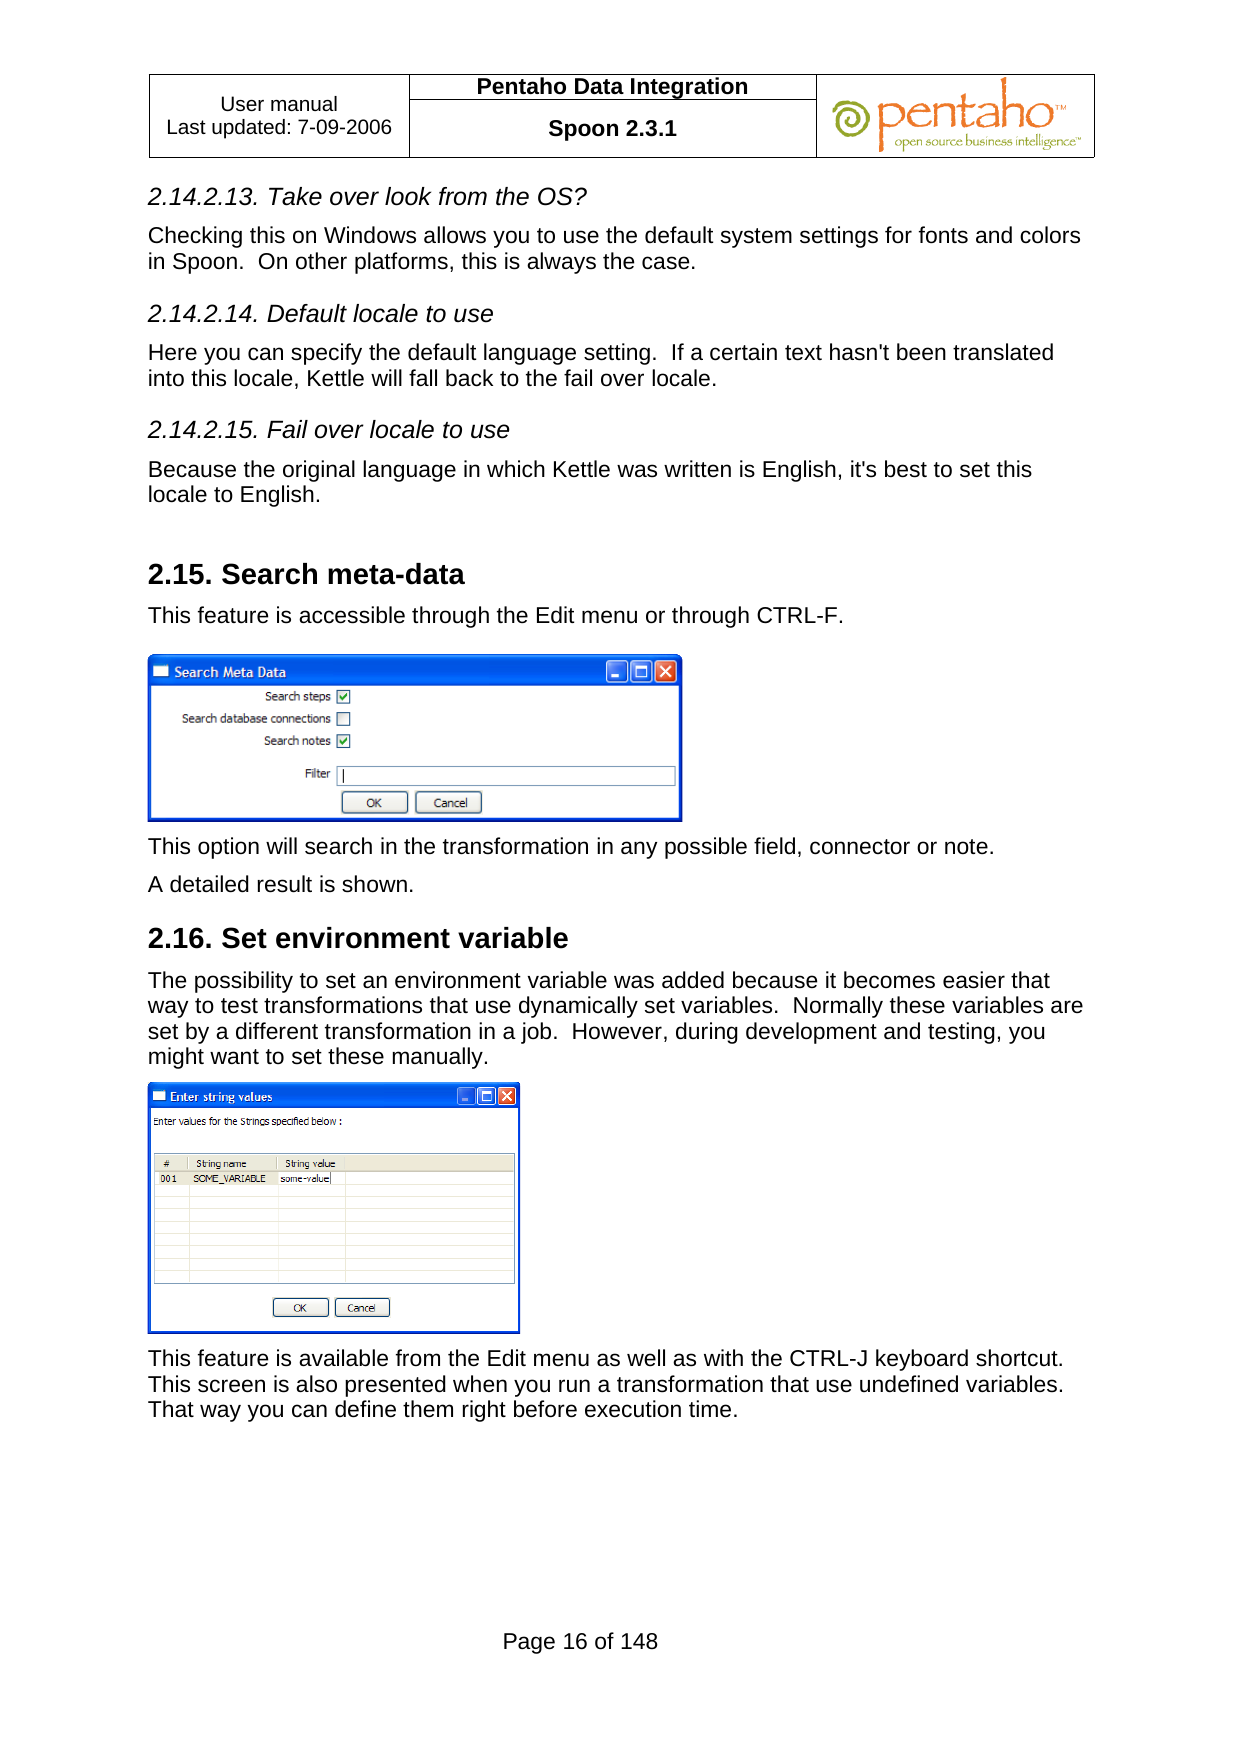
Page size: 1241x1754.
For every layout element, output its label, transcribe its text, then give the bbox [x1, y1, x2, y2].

subtitle Search meta-data [148, 558, 1092, 591]
text A detailed result is shown. [148, 872, 1092, 897]
text This option will search in the transformation in any possible field, connector or note. [148, 834, 1092, 859]
subtitle Default locale to use [148, 299, 1092, 327]
text This feature is accessible through the Edit menu or through CTRL-F. [148, 603, 1092, 629]
text Checking this on Windows allows you to use the default system settings for fonts and colors in Spoon. On other platforms, this is always the case. [148, 223, 1092, 274]
text The possibility to set an environment variable was added because it becomes easier that way to test transformations that use dynamically set variables. Normally these variables are set by a different transformation in a job. However, during development and testing, you might want to set these manually. [148, 967, 1092, 1069]
subtitle Fail over locale to use [148, 416, 1092, 444]
picture [147, 1082, 520, 1334]
text Because the original language in which Kettle was written is English, it's best to set this locale to English. [148, 456, 1092, 507]
text This feature is available from the Edit menu as well as with the CTRL-J keyboard shortcut. This screen is also presented when you run a transformation that use undefined variables. That way you can define them right before execution time. [148, 1346, 1092, 1423]
picture [147, 654, 683, 822]
subtitle Set environment variable [148, 922, 1092, 955]
subtitle Take over look from the OS? [148, 183, 1092, 211]
text Here you can specify the default language setting. If a certain text hasn't been translated into this locale, Kettle will fall back to the fail over locale. [148, 340, 1092, 391]
